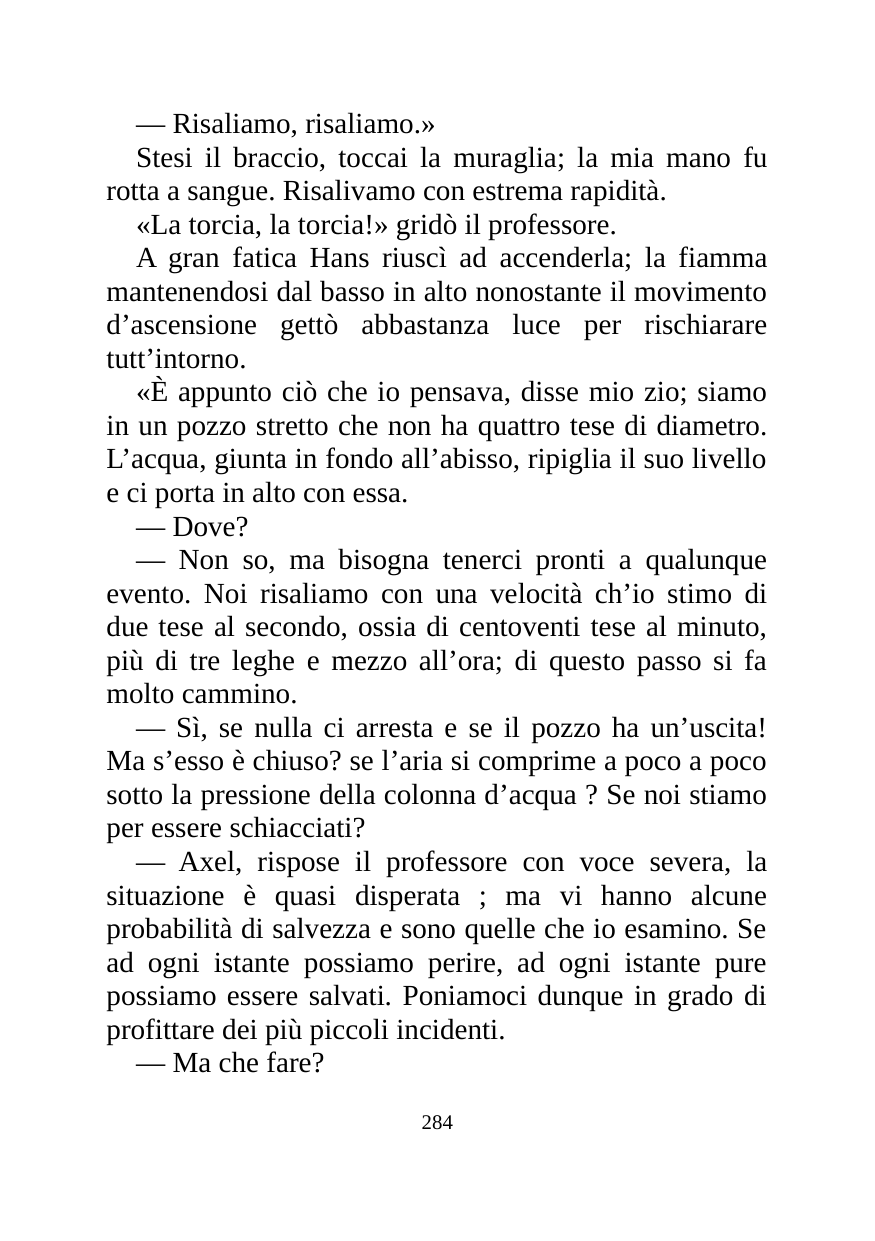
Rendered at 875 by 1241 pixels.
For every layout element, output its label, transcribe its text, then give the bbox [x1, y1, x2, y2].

text — Dove? [106, 509, 768, 542]
text A gran fatica Hans riuscì ad accenderla; la fiamma mantenendosi dal basso in alto nonostante il movimento d’ascensione gettò abbastanza luce per rischiarare tutt’intorno. [106, 240, 768, 374]
text — Ma che fare? [106, 1045, 768, 1079]
text — Axel, rispose il professore con voce severa, la situazione è quasi disperata ; ma vi hanno alcune probabilità di salvezza e sono quelle che io esamino. Se ad ogni istante possiamo perire, ad ogni istante pure possiamo essere salvati. Poniamoci dunque in grado di profittare dei più piccoli incidenti. [106, 844, 768, 1045]
text — Risaliamo, risaliamo.» [106, 106, 768, 140]
text — Non so, ma bisogna tenerci pronti a qualunque evento. Noi risaliamo con una velocità ch’io stimo di due tese al secondo, ossia di centoventi tese al minuto, più di tre leghe e mezzo all’ora; di questo passo si fa molto cammino. [106, 542, 768, 710]
text «La torcia, la torcia!» gridò il professore. [106, 207, 768, 240]
text Stesi il braccio, toccai la muraglia; la mia mano fu rotta a sangue. Risalivamo con estrema rapidità. [106, 140, 768, 207]
text «È appunto ciò che io pensava, disse mio zio; siamo in un pozzo stretto che non ha quattro tese di diametro. L’acqua, giunta in fondo all’abisso, ripiglia il suo livello e ci porta in alto con essa. [106, 374, 768, 509]
text — Sì, se nulla ci arresta e se il pozzo ha un’uscita! Ma s’esso è chiuso? se l’aria si comprime a poco a poco sotto la pressione della colonna d’acqua ? Se noi stiamo per essere schiacciati? [106, 710, 768, 844]
